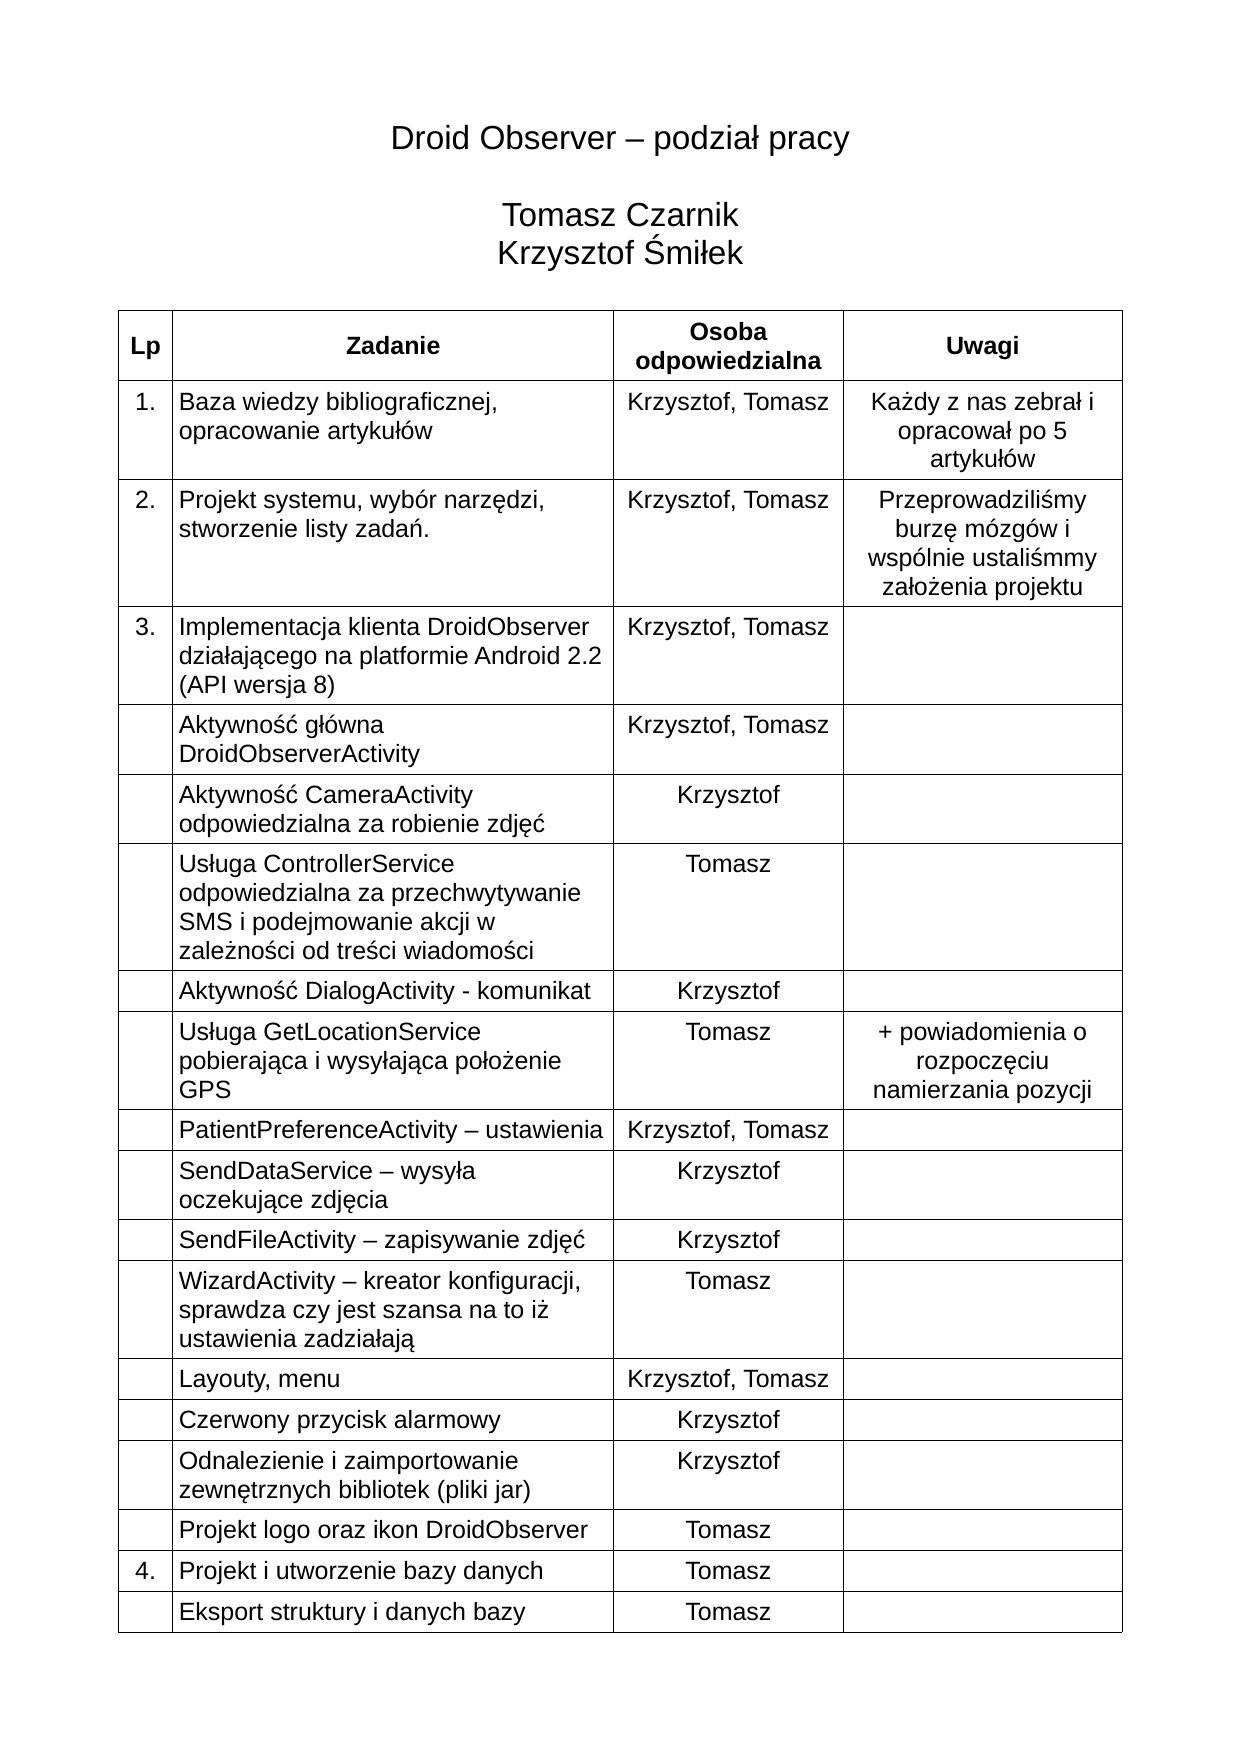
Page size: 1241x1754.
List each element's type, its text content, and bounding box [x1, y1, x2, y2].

table_cell Krzysztof [614, 1220, 843, 1260]
table_cell [844, 607, 1122, 704]
table_cell Aktywność CameraActivity odpowiedzialna za robienie zdjęć [173, 775, 613, 843]
table_cell [844, 1400, 1122, 1440]
table_cell [119, 1261, 172, 1358]
table_cell Krzysztof, Tomasz [614, 607, 843, 704]
table_cell 3. [119, 607, 172, 704]
table_cell [844, 1510, 1122, 1550]
table_cell SendDataService – wysyła oczekujące zdjęcia [173, 1151, 613, 1219]
table_cell Tomasz [614, 1592, 843, 1631]
table_header Osoba odpowiedzialna [614, 311, 843, 380]
text Tomasz Czarnik [118, 195, 1122, 233]
table_cell Projekt i utworzenie bazy danych [173, 1551, 613, 1591]
table_cell Krzysztof, Tomasz [614, 1359, 843, 1399]
table_cell Tomasz [614, 1510, 843, 1550]
table_cell Tomasz [614, 1261, 843, 1358]
table_cell [119, 971, 172, 1011]
table_cell Czerwony przycisk alarmowy [173, 1400, 613, 1440]
table_cell Tomasz [614, 844, 843, 970]
table_cell Projekt logo oraz ikon DroidObserver [173, 1510, 613, 1550]
table_cell Krzysztof [614, 1441, 843, 1509]
table_cell Eksport struktury i danych bazy [173, 1592, 613, 1631]
table_cell [844, 1441, 1122, 1509]
table_cell Krzysztof [614, 1400, 843, 1440]
table_cell [844, 971, 1122, 1011]
table_cell Usługa GetLocationService pobierająca i wysyłająca położenie GPS [173, 1012, 613, 1109]
table_cell Baza wiedzy bibliograficznej, opracowanie artykułów [173, 381, 613, 479]
table_cell [844, 1592, 1122, 1631]
table_cell Krzysztof [614, 1151, 843, 1219]
table_cell [119, 1151, 172, 1219]
table_cell [119, 1441, 172, 1509]
table_cell Krzysztof, Tomasz [614, 705, 843, 774]
table_cell [844, 1261, 1122, 1358]
table_cell Każdy z nas zebrał i opracował po 5 artykułów [844, 381, 1122, 479]
table_cell [119, 1359, 172, 1399]
table_cell Odnalezienie i zaimportowanie zewnętrznych bibliotek (pliki jar) [173, 1441, 613, 1509]
table_cell + powiadomienia o rozpoczęciu namierzania pozycji [844, 1012, 1122, 1109]
table_cell SendFileActivity – zapisywanie zdjęć [173, 1220, 613, 1260]
table_cell Krzysztof, Tomasz [614, 1110, 843, 1150]
table_cell [844, 775, 1122, 843]
table_cell [844, 844, 1122, 970]
table_cell Implementacja klienta DroidObserver działającego na platformie Android 2.2 (API wersja 8) [173, 607, 613, 704]
table_cell 2. [119, 480, 172, 606]
table_cell Przeprowadziliśmy burzę mózgów i wspólnie ustaliśmmy założenia projektu [844, 480, 1122, 606]
table_cell [844, 1359, 1122, 1399]
table_cell [119, 844, 172, 970]
text Droid Observer – podział pracy [118, 118, 1122, 157]
table_cell Usługa ControllerService odpowiedzialna za przechwytywanie SMS i podejmowanie akcji w zależności od treści wiadomości [173, 844, 613, 970]
table_cell [119, 1510, 172, 1550]
table_cell [119, 1012, 172, 1109]
table_cell Tomasz [614, 1551, 843, 1591]
table_cell Krzysztof, Tomasz [614, 480, 843, 606]
table_header Lp [119, 311, 172, 380]
table_cell Krzysztof [614, 971, 843, 1011]
table_cell Layouty, menu [173, 1359, 613, 1399]
table_cell PatientPreferenceActivity – ustawienia [173, 1110, 613, 1150]
table_cell [119, 775, 172, 843]
table_cell 4. [119, 1551, 172, 1591]
table_cell [119, 1220, 172, 1260]
table_cell [844, 1151, 1122, 1219]
table_cell 1. [119, 381, 172, 479]
table_cell [844, 1551, 1122, 1591]
table_cell WizardActivity – kreator konfiguracji, sprawdza czy jest szansa na to iż ustawienia zadziałają [173, 1261, 613, 1358]
table_cell [119, 1400, 172, 1440]
table_cell Tomasz [614, 1012, 843, 1109]
table_header Uwagi [844, 311, 1122, 380]
table_cell Aktywność główna DroidObserverActivity [173, 705, 613, 774]
table_cell Aktywność DialogActivity - komunikat [173, 971, 613, 1011]
table_cell [119, 1110, 172, 1150]
table_cell [119, 1592, 172, 1631]
table_cell Krzysztof [614, 775, 843, 843]
table_cell Krzysztof, Tomasz [614, 381, 843, 479]
table_cell [844, 1220, 1122, 1260]
table_cell [119, 705, 172, 774]
table_cell [844, 705, 1122, 774]
table_cell [844, 1110, 1122, 1150]
table_header Zadanie [173, 311, 613, 380]
table_cell Projekt systemu, wybór narzędzi, stworzenie listy zadań. [173, 480, 613, 606]
text Krzysztof Śmiłek [118, 233, 1122, 272]
